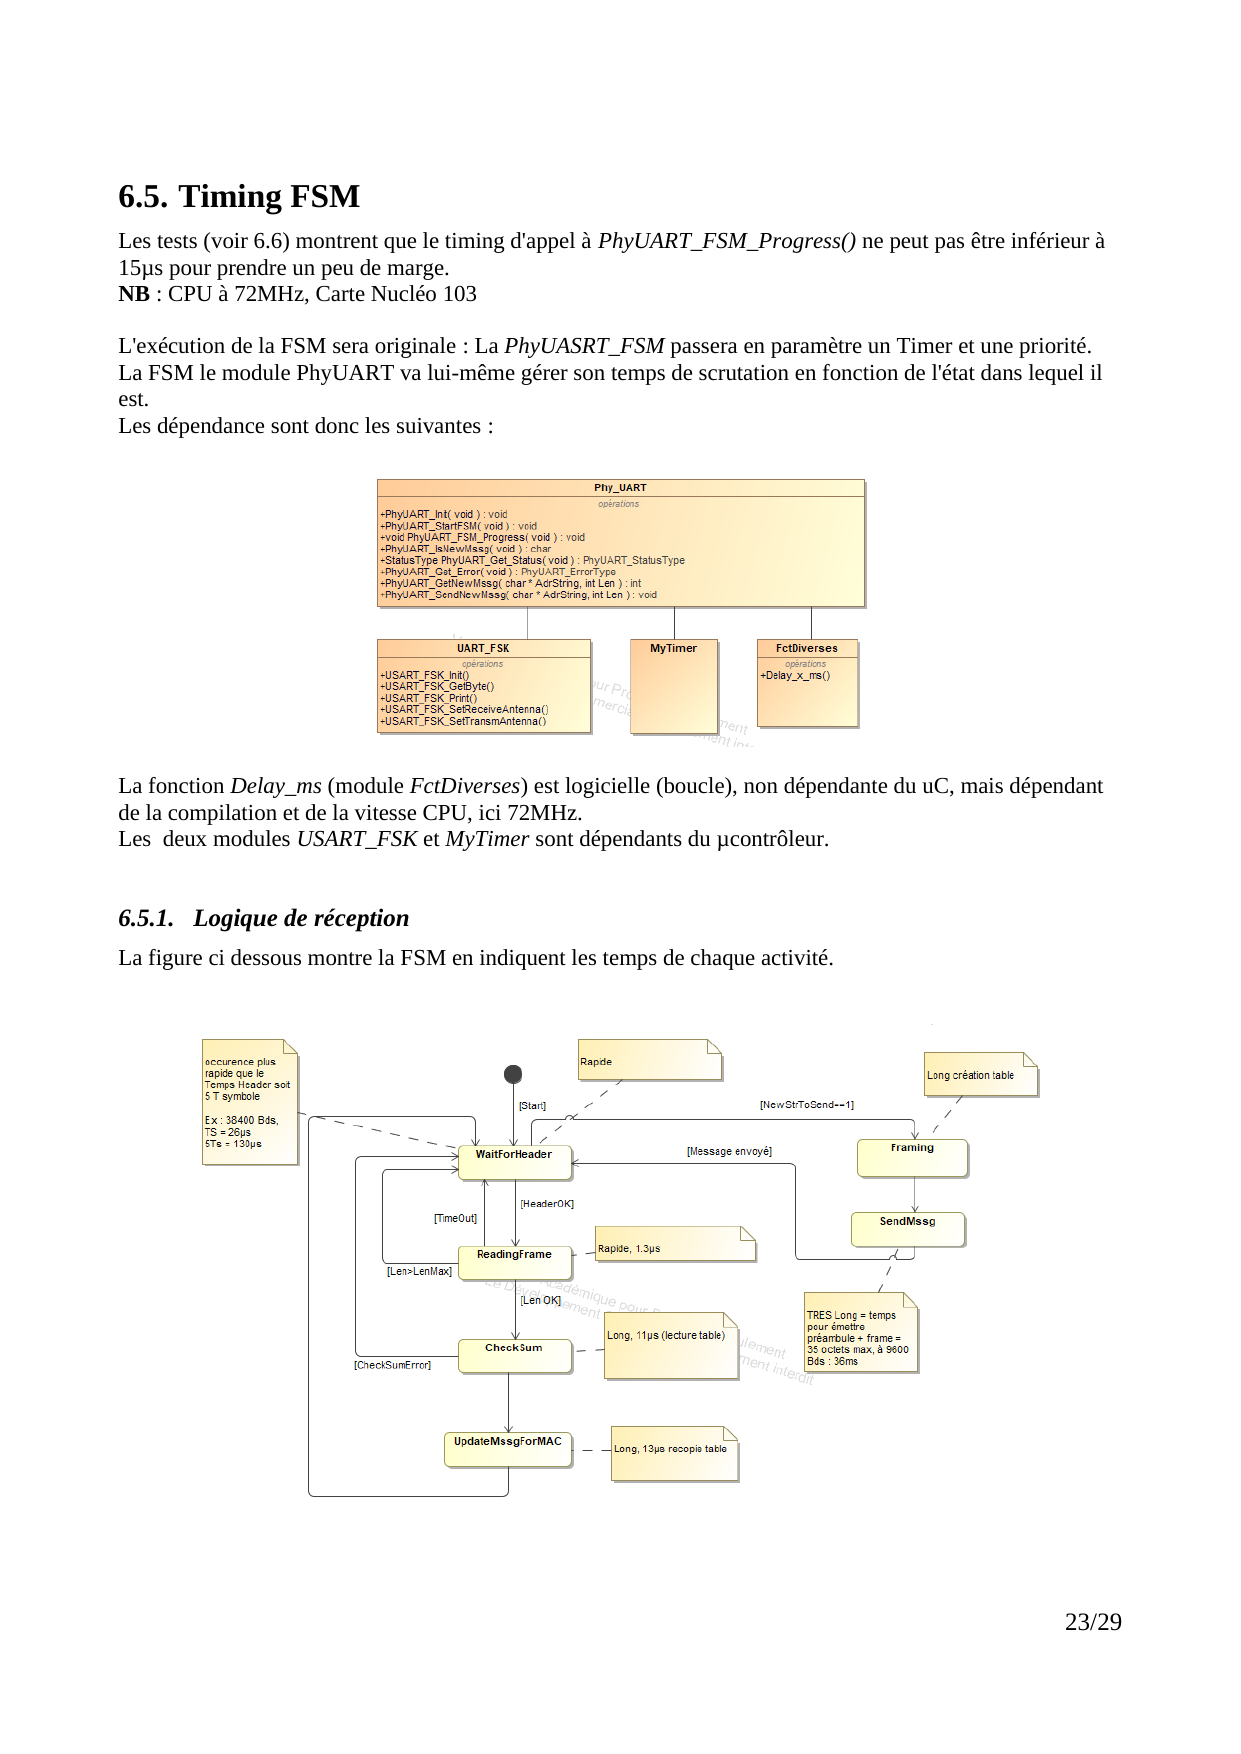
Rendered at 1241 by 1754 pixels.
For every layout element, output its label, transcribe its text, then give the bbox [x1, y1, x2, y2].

text NB : CPU à 72MHz, Carte Nucléo 103 [118, 280, 1122, 306]
text Les dépendance sont donc les suivantes : [118, 412, 1122, 438]
text L'exécution de la FSM sera originale : La PhyUASRT_FSM passera en paramètre un Timer et une priorité. La FSM le module PhyUART va lui-même gérer son temps de scrutation en fonction de l'état dans lequel il est. [118, 333, 1122, 412]
text Les tests (voir 6.6) montrent que le timing d'appel à PhyUART_FSM_Progress() ne peut pas être inférieur à 15µs pour prendre un peu de marge. [118, 227, 1122, 280]
subtitle Logique de réception [118, 903, 1122, 932]
text La figure ci dessous montre la FSM en indiquent les temps de chaque activité. [118, 944, 1122, 970]
subtitle Timing FSM [118, 176, 1122, 215]
text Les deux modules USART_FSK et MyTimer sont dépendants du µcontrôleur. [118, 825, 1122, 851]
text La fonction Delay_ms (module FctDiverses) est logicielle (boucle), non dépendante du uC, mais dépendant de la compilation et de la vitesse CPU, ici 72MHz. [118, 772, 1122, 825]
